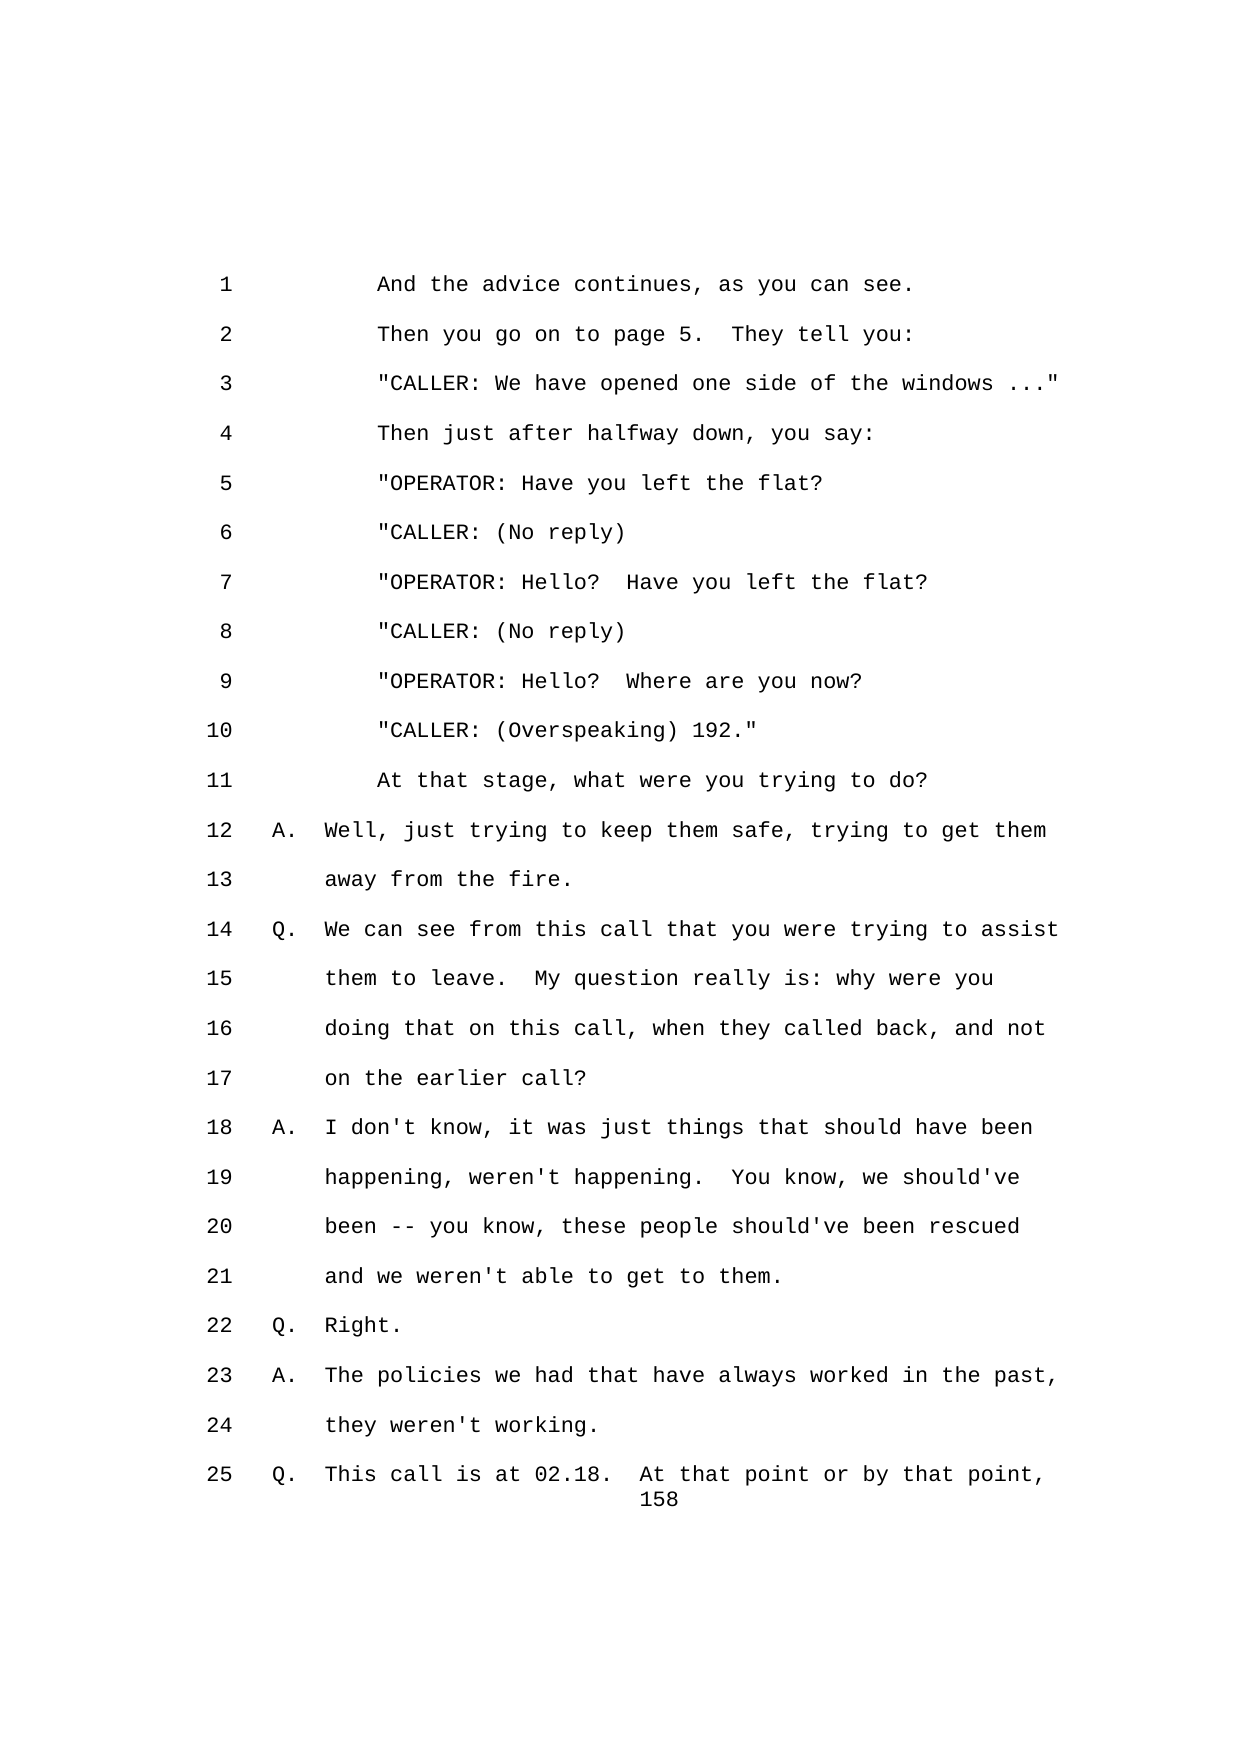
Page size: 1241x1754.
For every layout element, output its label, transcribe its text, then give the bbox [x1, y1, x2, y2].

text 16 doing that on this call, when they called back, and not [75, 1017, 1165, 1042]
text 4 Then just after halfway down, you say: [75, 422, 1165, 447]
text 15 them to leave. My question really is: why were you [75, 967, 1165, 992]
text 22 Q. Right. [75, 1314, 1165, 1339]
text 17 on the earlier call? [75, 1067, 1165, 1091]
text 23 A. The policies we had that have always worked in the past, [75, 1364, 1165, 1389]
text 20 been -- you know, these people should've been rescued [75, 1215, 1165, 1240]
text 2 Then you go on to page 5. They tell you: [75, 323, 1165, 348]
text 21 and we weren't able to get to them. [75, 1265, 1165, 1290]
text 5 "OPERATOR: Have you left the flat? [75, 472, 1165, 496]
text 19 happening, weren't happening. You know, we should've [75, 1166, 1165, 1191]
text 8 "CALLER: (No reply) [75, 620, 1165, 645]
text 7 "OPERATOR: Hello? Have you left the flat? [75, 571, 1165, 596]
text 24 they weren't working. [75, 1414, 1165, 1438]
text 14 Q. We can see from this call that you were trying to assist [75, 918, 1165, 943]
text 10 "CALLER: (Overspeaking) 192." [75, 719, 1165, 744]
text 13 away from the fire. [75, 868, 1165, 893]
text 3 "CALLER: We have opened one side of the windows ..." [75, 372, 1165, 397]
text 11 At that stage, what were you trying to do? [75, 769, 1165, 794]
text 1 And the advice continues, as you can see. [75, 273, 1165, 298]
text 158 [75, 1488, 1165, 1513]
text 25 Q. This call is at 02.18. At that point or by that point, [75, 1463, 1165, 1488]
text 6 "CALLER: (No reply) [75, 521, 1165, 546]
text 9 "OPERATOR: Hello? Where are you now? [75, 670, 1165, 695]
text 12 A. Well, just trying to keep them safe, trying to get them [75, 819, 1165, 843]
text 18 A. I don't know, it was just things that should have been [75, 1116, 1165, 1141]
